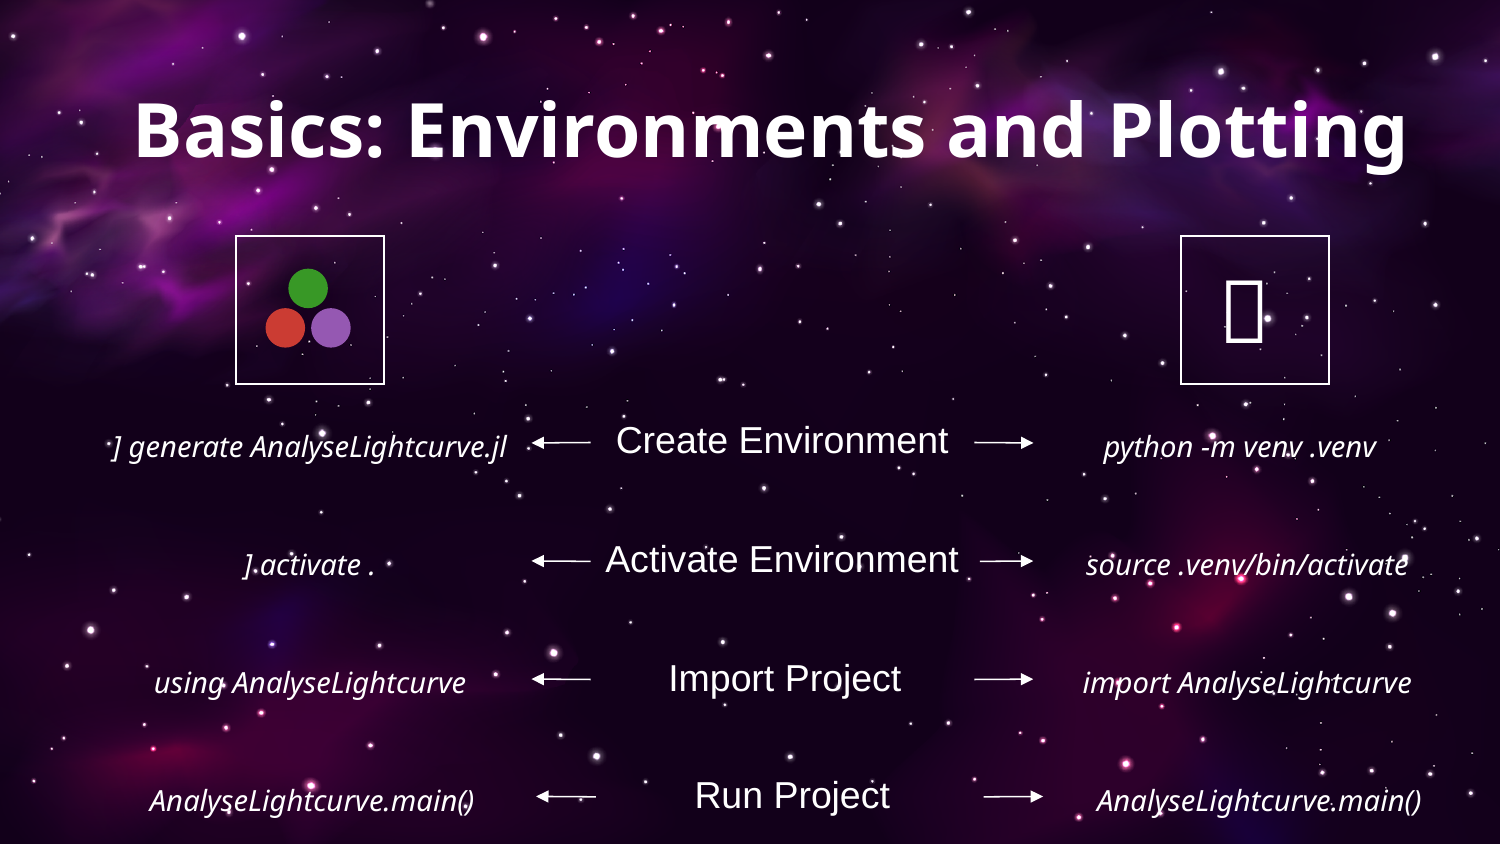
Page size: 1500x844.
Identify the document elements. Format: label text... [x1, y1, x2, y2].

text_box Run Project [595, 766, 984, 827]
text_box ] activate . [88, 531, 532, 591]
text_box Import Project [590, 649, 975, 710]
text_box source .venv/bin/activate [1033, 531, 1462, 591]
text_box  [1181, 236, 1329, 384]
text_box Activate Environment [590, 531, 980, 592]
text_box import AnalyseLightcurve [1033, 649, 1462, 709]
picture [0, 0, 1500, 844]
text_box AnalyseLightcurve.main() [1043, 766, 1477, 827]
text_box ] generate AnalyseLightcurve.jl [88, 413, 532, 473]
text_box using AnalyseLightcurve [88, 649, 532, 709]
title Basics: Environments and Plotting [117, 80, 1477, 175]
text_box python -m venv .venv [1033, 413, 1447, 473]
text_box AnalyseLightcurve.main() [88, 766, 537, 826]
text_box Create Environment [590, 412, 975, 473]
